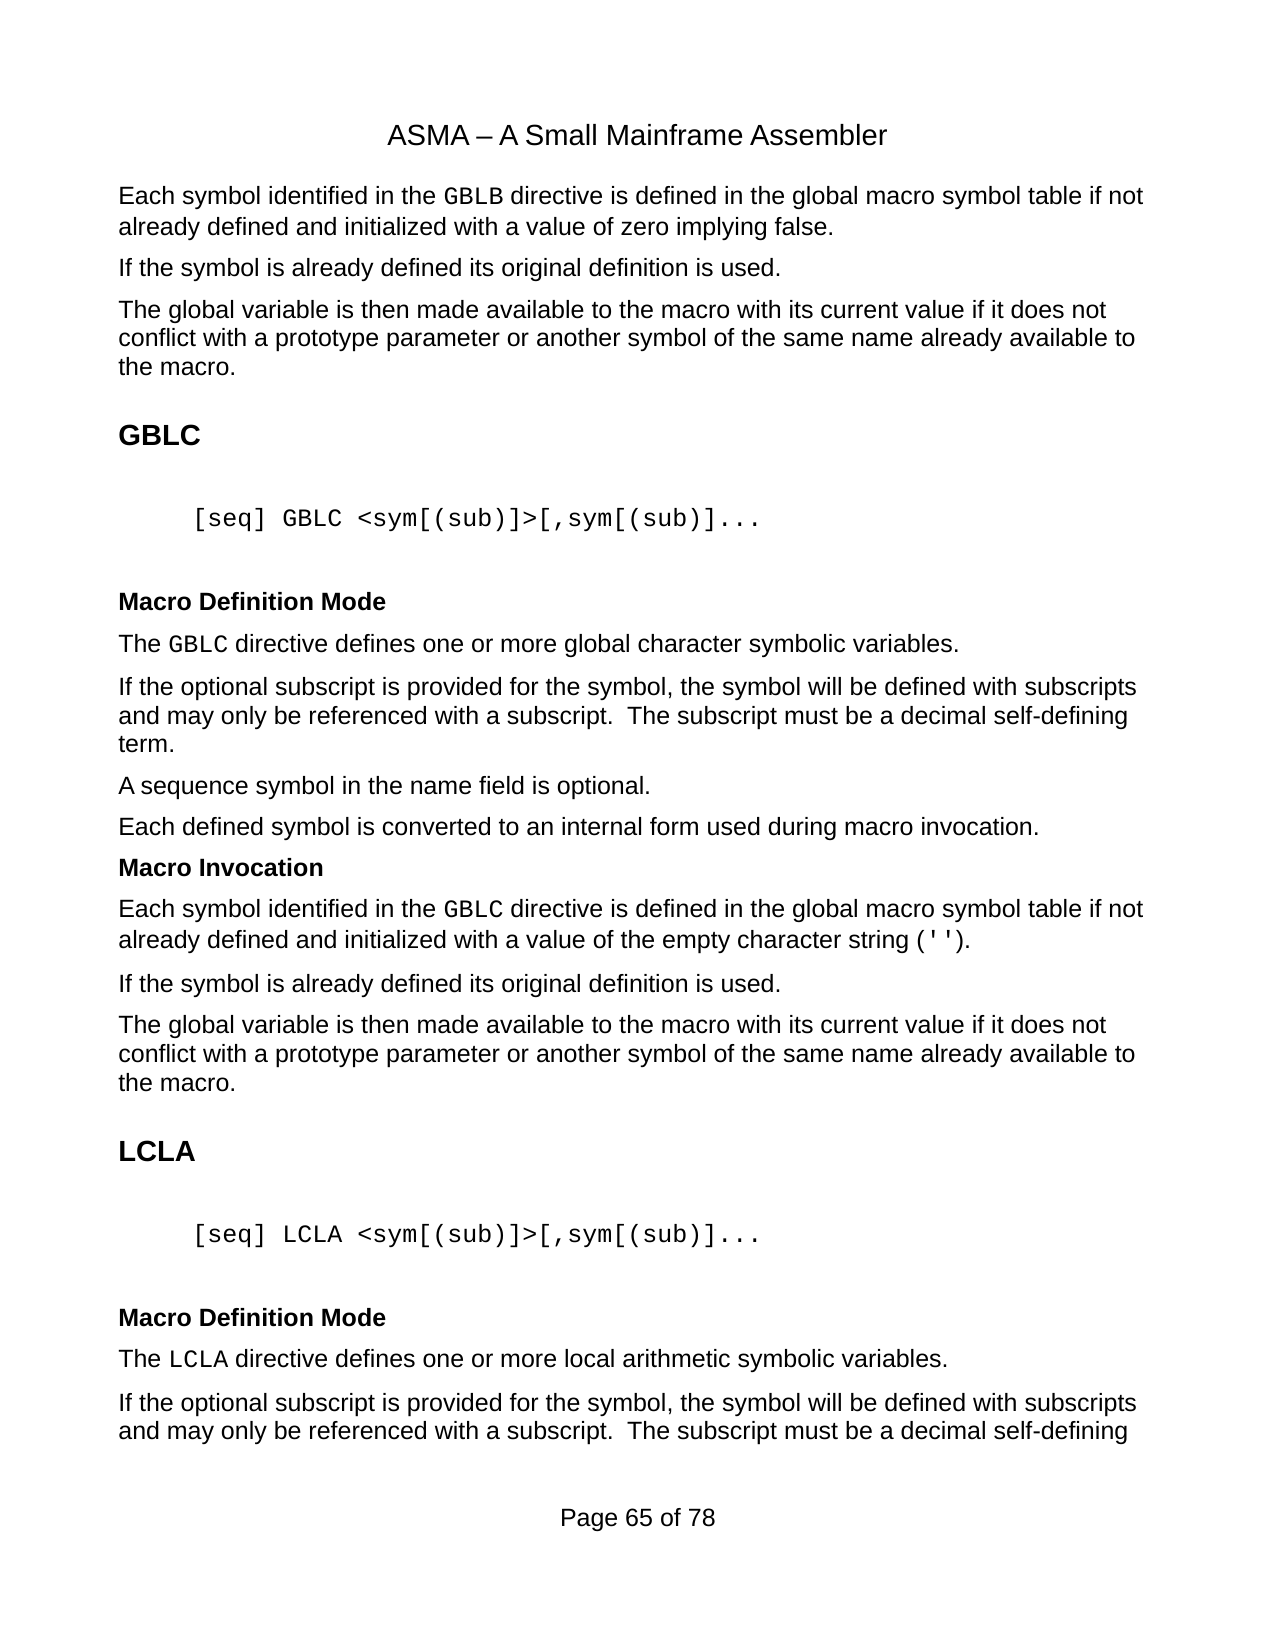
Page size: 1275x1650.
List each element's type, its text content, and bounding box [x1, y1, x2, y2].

text The global variable is then made available to the macro with its current value if it does not conflict with a prototype parameter or another symbol of the same name already available to the macro. [118, 1010, 1157, 1096]
text [seq] GBLC <sym[(sub)]>[,sym[(sub)]... [192, 506, 1157, 534]
subtitle GBLC [118, 418, 1157, 452]
text If the optional subscript is provided for the symbol, the symbol will be defined with subscripts and may only be referenced with a subscript. The subscript must be a decimal self-defining term. [118, 672, 1157, 758]
text If the symbol is already defined its original definition is used. [118, 969, 1157, 998]
text The LCLA directive defines one or more local arithmetic symbolic variables. [118, 1344, 1157, 1375]
text If the optional subscript is provided for the symbol, the symbol will be defined with subscripts and may only be referenced with a subscript. The subscript must be a decimal self-defining [118, 1387, 1157, 1445]
text Each symbol identified in the GBLB directive is defined in the global macro symbol table if not already defined and initialized with a value of zero implying false. [118, 181, 1157, 241]
text Macro Definition Mode [118, 587, 1157, 616]
text Macro Invocation [118, 853, 1157, 882]
text The GBLC directive defines one or more global character symbolic variables. [118, 628, 1157, 659]
text Each symbol identified in the GBLC directive is defined in the global macro symbol table if not already defined and initialized with a value of the empty character string (''). [118, 894, 1157, 956]
text Each defined symbol is converted to an internal form used during macro invocation. [118, 812, 1157, 841]
text [seq] LCLA <sym[(sub)]>[,sym[(sub)]... [192, 1221, 1157, 1249]
text A sequence symbol in the name field is optional. [118, 771, 1157, 799]
subtitle LCLA [118, 1134, 1157, 1167]
text Macro Definition Mode [118, 1303, 1157, 1332]
text If the symbol is already defined its original definition is used. [118, 253, 1157, 282]
text The global variable is then made available to the macro with its current value if it does not conflict with a prototype parameter or another symbol of the same name already available to the macro. [118, 294, 1157, 381]
